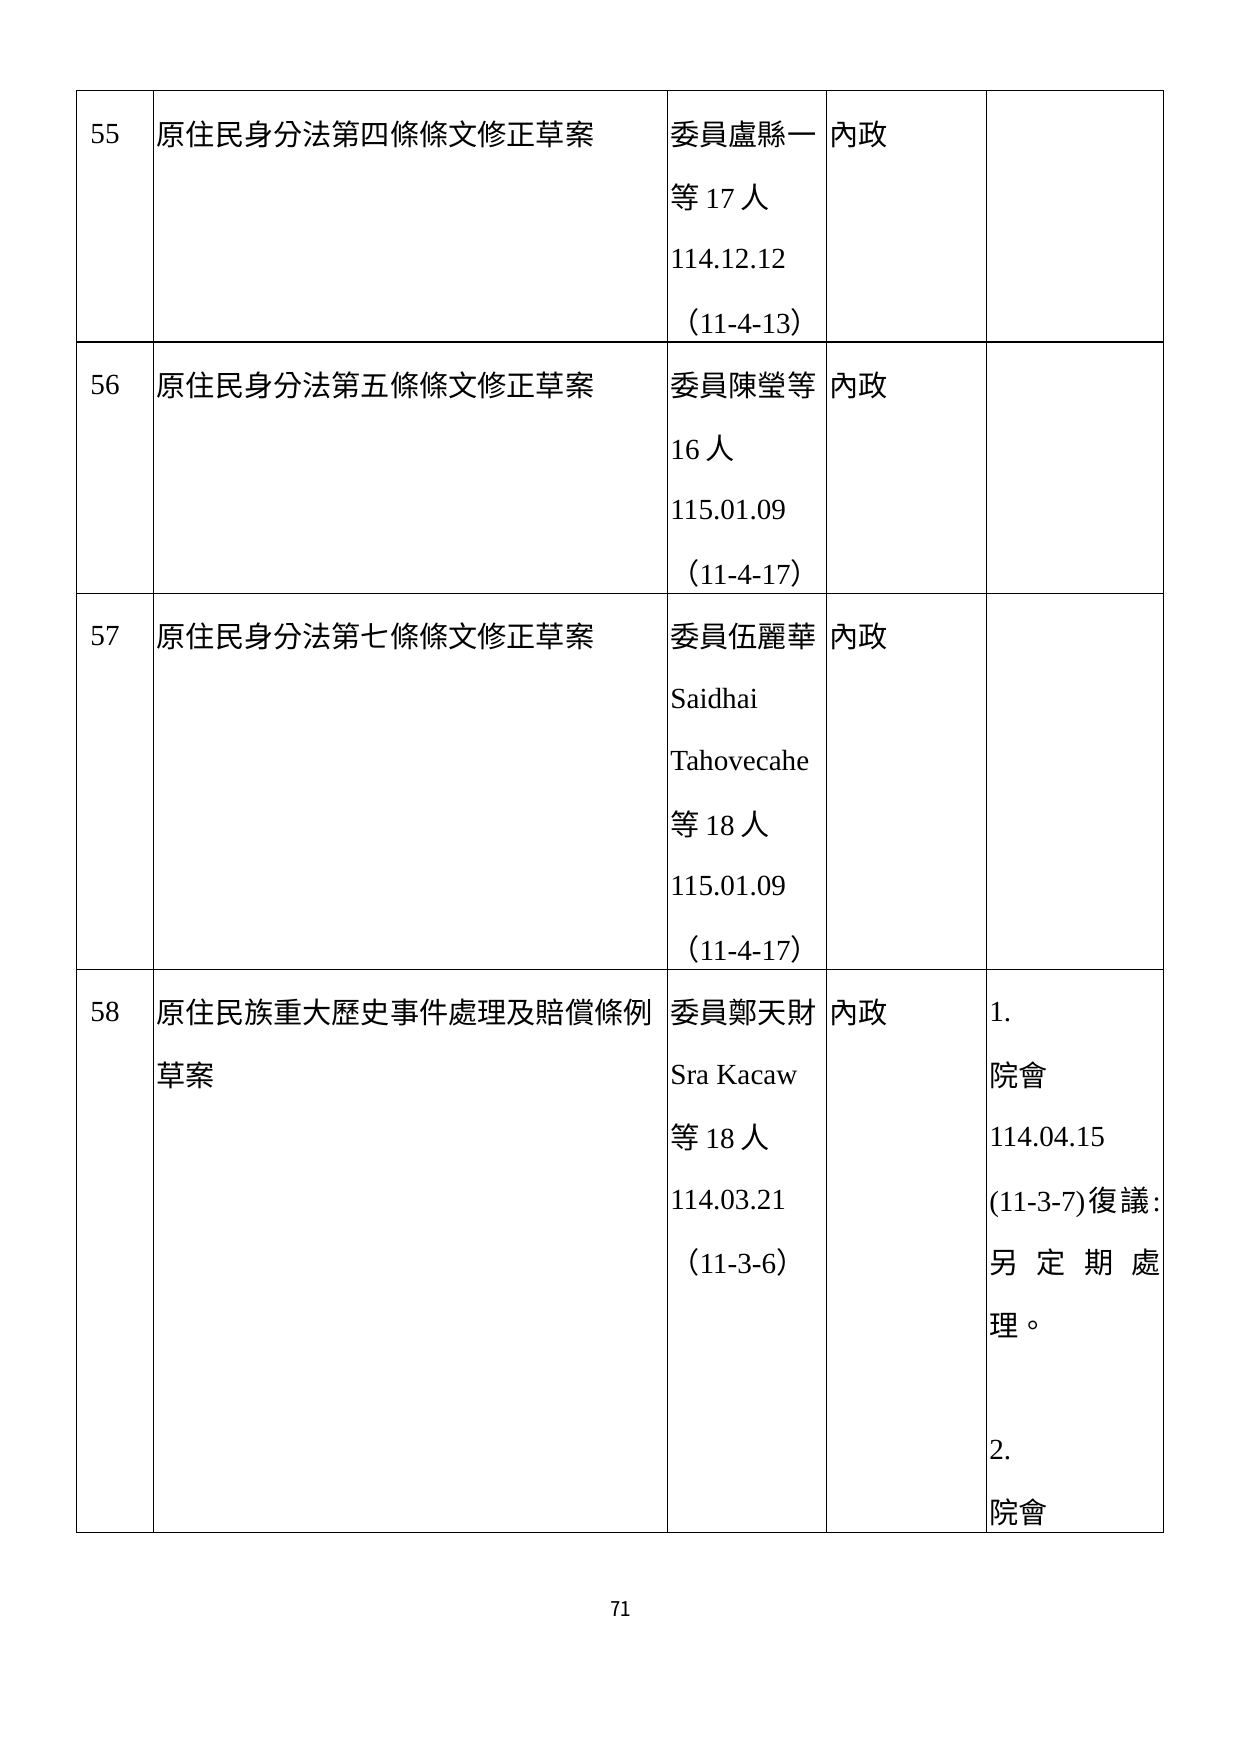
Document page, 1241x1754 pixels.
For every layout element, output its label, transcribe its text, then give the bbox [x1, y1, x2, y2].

table_cell [77, 594, 153, 968]
table_cell 原住民族重大歷史事件處理及賠償條例草案 [154, 970, 667, 1532]
table_cell 原住民身分法第七條條文修正草案 [154, 594, 667, 968]
table_cell [77, 970, 153, 1532]
table_cell 委員鄭天財Sra Kacaw等18人 114.03.21 （11-3-6） [668, 970, 826, 1532]
table_cell [77, 91, 153, 341]
table_cell 1. 院會 114.04.15 (11-3-7)復議:另定期處理。 2. 院會 [987, 970, 1163, 1532]
table_cell 內政 [827, 594, 986, 968]
table_cell 內政 [827, 91, 986, 341]
table_cell 原住民身分法第四條條文修正草案 [154, 91, 667, 341]
table_cell 內政 [827, 970, 986, 1532]
table_cell 委員陳瑩等16人 115.01.09 （11-4-17） [668, 343, 826, 592]
table_cell 原住民身分法第五條條文修正草案 [154, 343, 667, 592]
table_cell [987, 594, 1163, 968]
table_cell 委員伍麗華Saidhai Tahovecahe等18人 115.01.09 （11-4-17） [668, 594, 826, 968]
table_cell 內政 [827, 343, 986, 592]
table_cell [987, 91, 1163, 341]
table_cell 委員盧縣一等17人 114.12.12 （11-4-13） [668, 91, 826, 341]
table_cell [987, 343, 1163, 592]
table_cell [77, 343, 153, 592]
